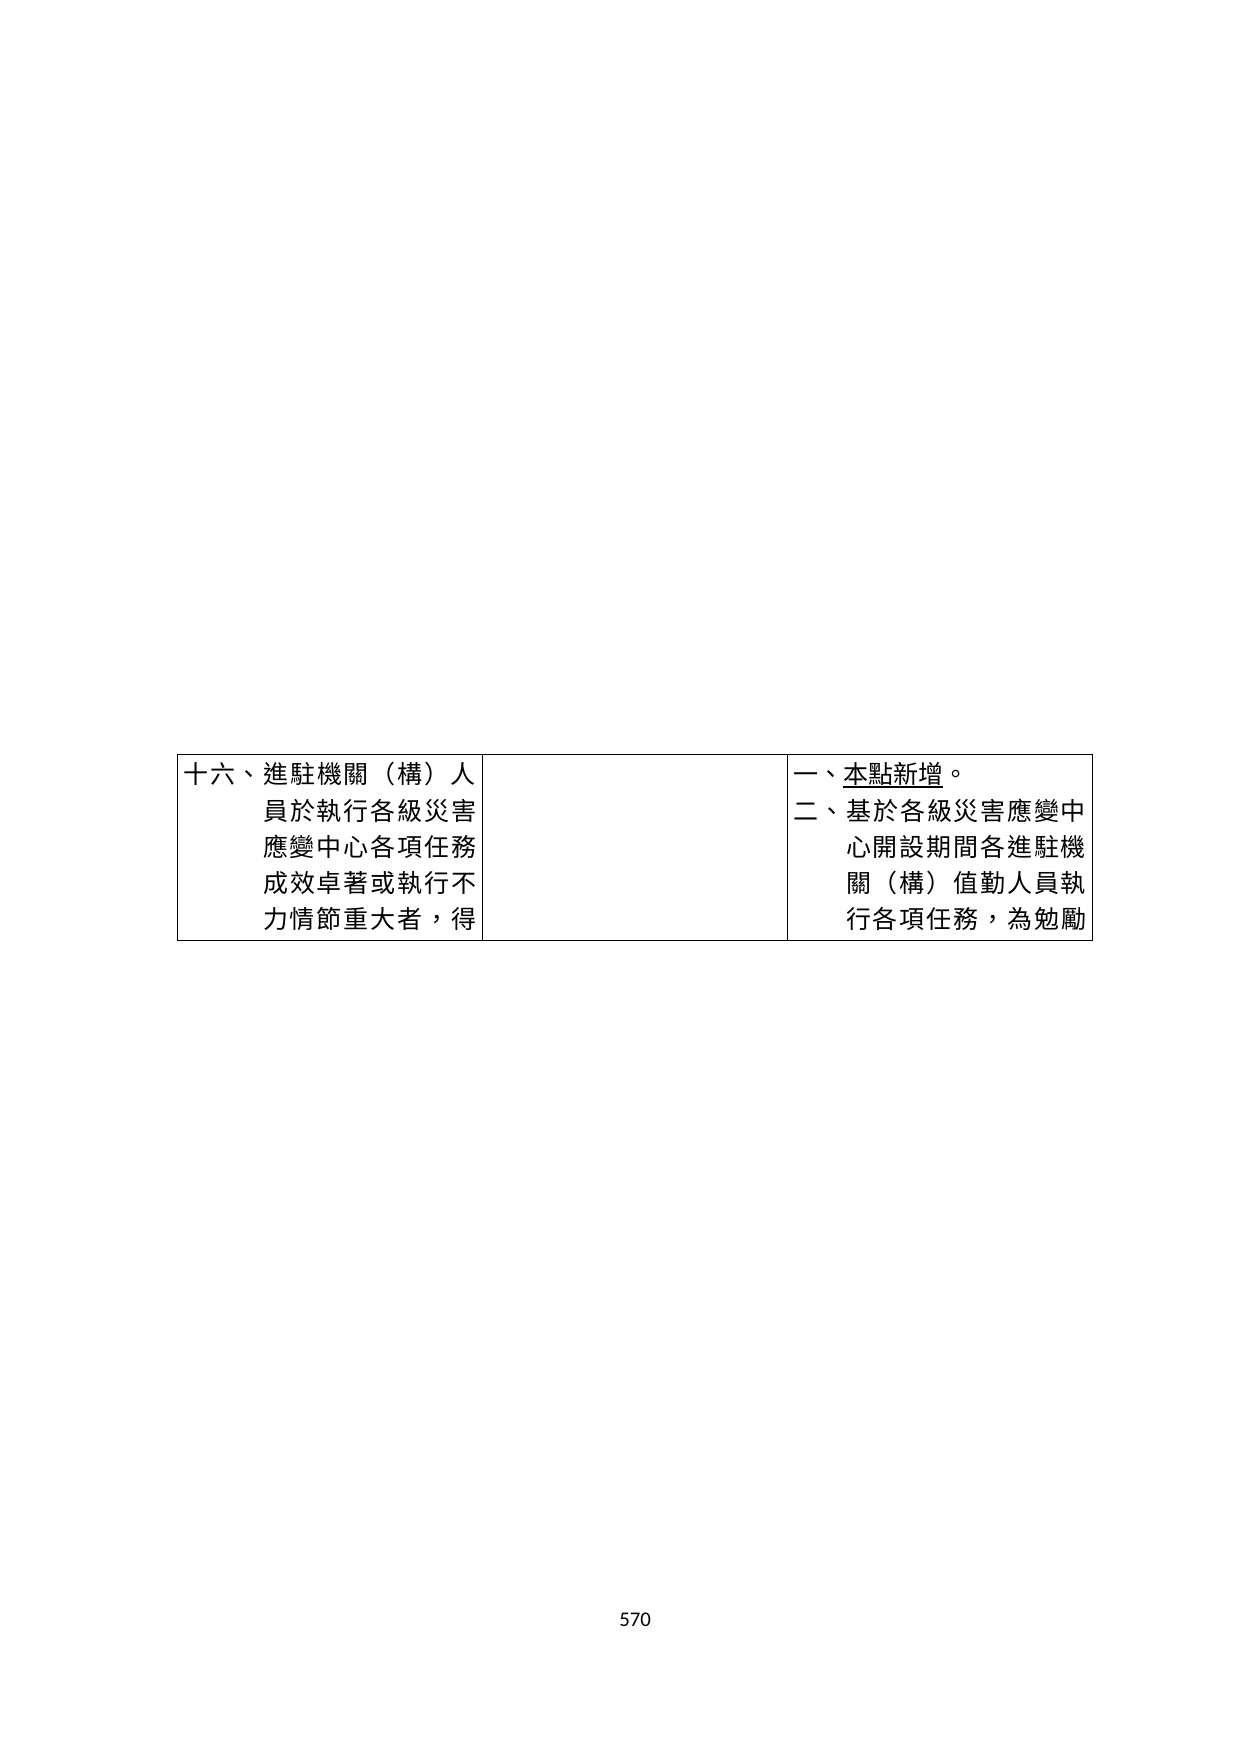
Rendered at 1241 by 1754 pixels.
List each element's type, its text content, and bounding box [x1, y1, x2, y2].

table_cell 十六、進駐機關（構）人員於執行各級災害應變中心各項任務成效卓著或執行不力情節重大者，得 [178, 755, 482, 940]
table_cell [483, 755, 787, 940]
table_cell 一、本點新增。 二、基於各級災害應變中心開設期間各進駐機關（構）值勤人員執行各項任務，為勉勵 [788, 755, 1092, 940]
